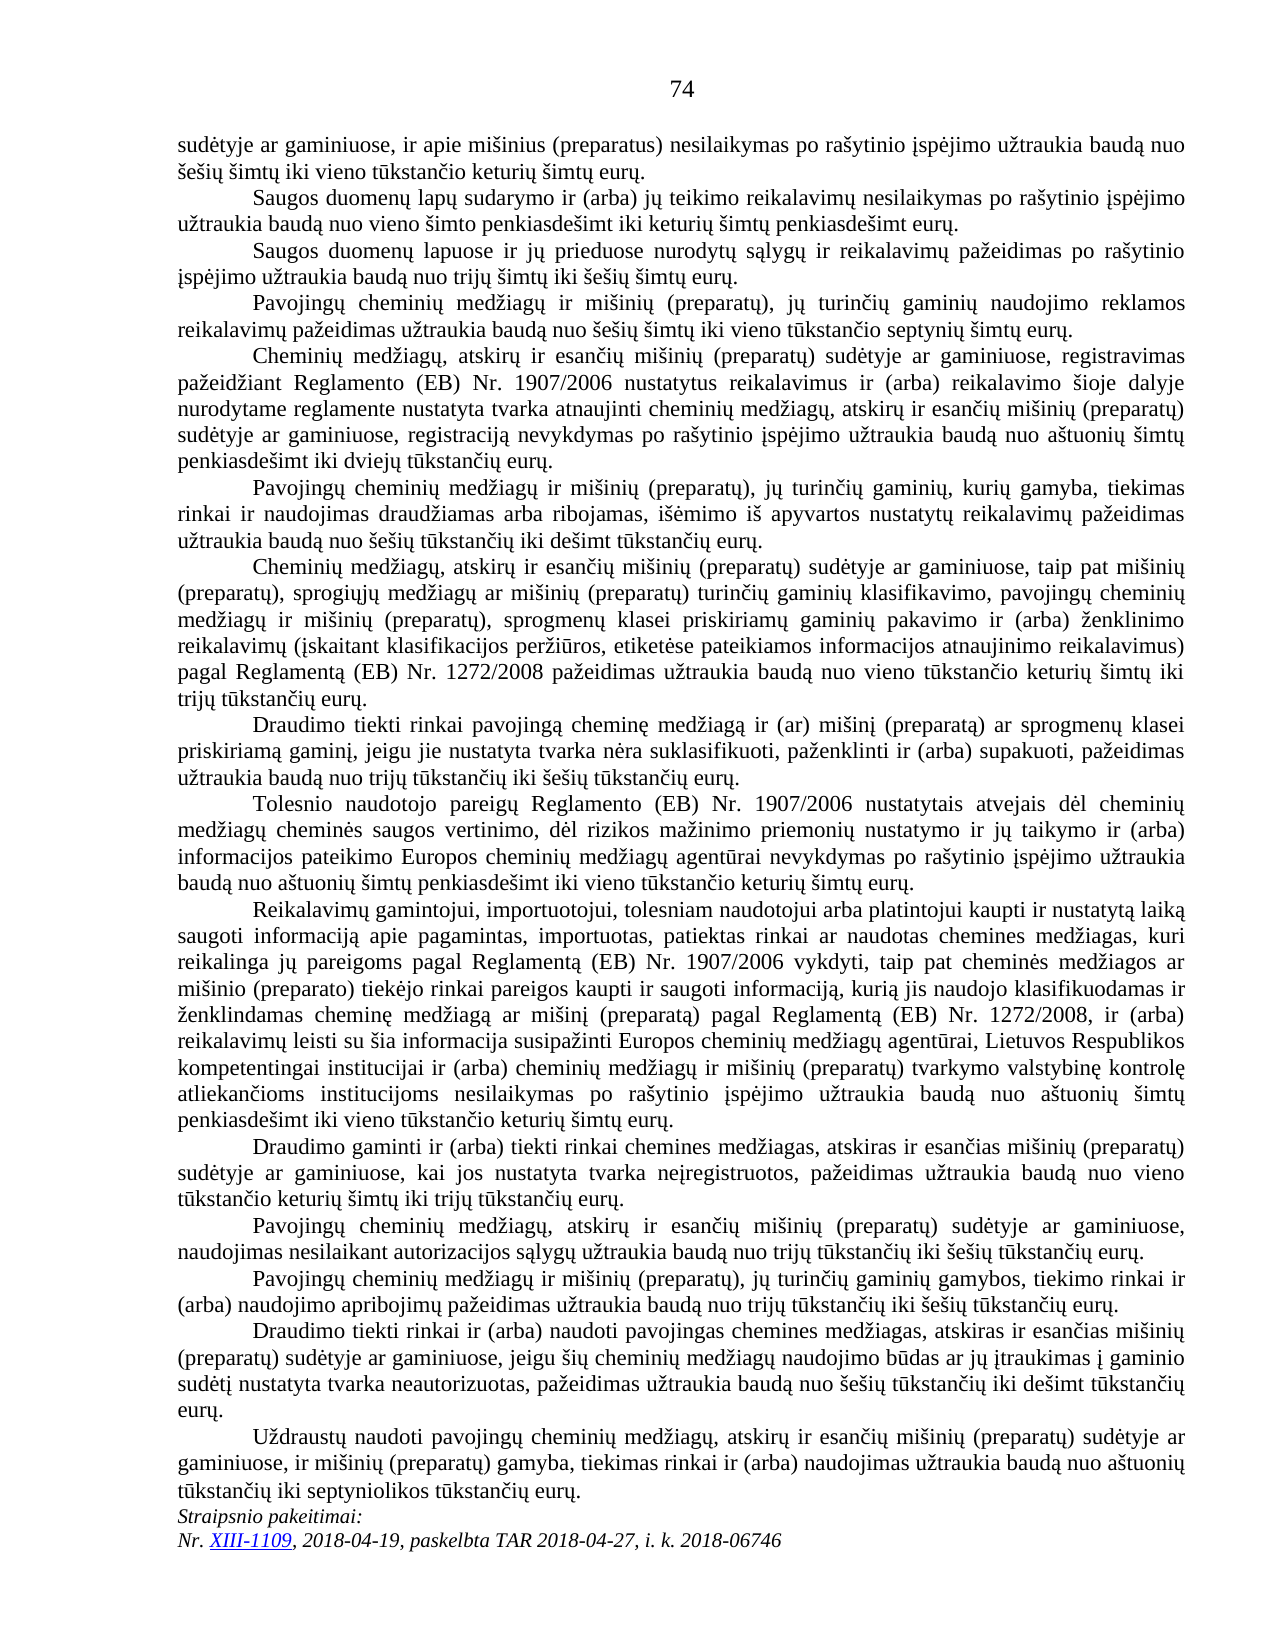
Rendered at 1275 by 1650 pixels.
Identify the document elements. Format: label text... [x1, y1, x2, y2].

text Saugos duomenų lapų sudarymo ir (arba) jų teikimo reikalavimų nesilaikymas po rašytinio įspėjimo užtraukia baudą nuo vieno šimto penkiasdešimt iki keturių šimtų penkiasdešimt eurų. [177, 184, 1186, 237]
text Reikalavimų gamintojui, importuotojui, tolesniam naudotojui arba platintojui kaupti ir nustatytą laiką saugoti informaciją apie pagamintas, importuotas, patiektas rinkai ar naudotas chemines medžiagas, kuri reikalinga jų pareigoms pagal Reglamentą (EB) Nr. 1907/2006 vykdyti, taip pat cheminės medžiagos ar mišinio (preparato) tiekėjo rinkai pareigos kaupti ir saugoti informaciją, kurią jis naudojo klasifikuodamas ir ženklindamas cheminę medžiagą ar mišinį (preparatą) pagal Reglamentą (EB) Nr. 1272/2008, ir (arba) reikalavimų leisti su šia informacija susipažinti Europos cheminių medžiagų agentūrai, Lietuvos Respublikos kompetentingai institucijai ir (arba) cheminių medžiagų ir mišinių (preparatų) tvarkymo valstybinę kontrolę atliekančioms institucijoms nesilaikymas po rašytinio įspėjimo užtraukia baudą nuo aštuonių šimtų penkiasdešimt iki vieno tūkstančio keturių šimtų eurų. [177, 896, 1186, 1133]
text Pavojingų cheminių medžiagų ir mišinių (preparatų), jų turinčių gaminių gamybos, tiekimo rinkai ir (arba) naudojimo apribojimų pažeidimas užtraukia baudą nuo trijų tūkstančių iki šešių tūkstančių eurų. [177, 1264, 1186, 1317]
text Tolesnio naudotojo pareigų Reglamento (EB) Nr. 1907/2006 nustatytais atvejais dėl cheminių medžiagų cheminės saugos vertinimo, dėl rizikos mažinimo priemonių nustatymo ir jų taikymo ir (arba) informacijos pateikimo Europos cheminių medžiagų agentūrai nevykdymas po rašytinio įspėjimo užtraukia baudą nuo aštuonių šimtų penkiasdešimt iki vieno tūkstančio keturių šimtų eurų. [177, 790, 1186, 896]
text Straipsnio pakeitimai: [177, 1504, 1186, 1528]
text Pavojingų cheminių medžiagų ir mišinių (preparatų), jų turinčių gaminių, kurių gamyba, tiekimas rinkai ir naudojimas draudžiamas arba ribojamas, išėmimo iš apyvartos nustatytų reikalavimų pažeidimas užtraukia baudą nuo šešių tūkstančių iki dešimt tūkstančių eurų. [177, 474, 1186, 553]
text Draudimo gaminti ir (arba) tiekti rinkai chemines medžiagas, atskiras ir esančias mišinių (preparatų) sudėtyje ar gaminiuose, kai jos nustatyta tvarka neįregistruotos, pažeidimas užtraukia baudą nuo vieno tūkstančio keturių šimtų iki trijų tūkstančių eurų. [177, 1133, 1186, 1212]
text Cheminių medžiagų, atskirų ir esančių mišinių (preparatų) sudėtyje ar gaminiuose, registravimas pažeidžiant Reglamento (EB) Nr. 1907/2006 nustatytus reikalavimus ir (arba) reikalavimo šioje dalyje nurodytame reglamente nustatyta tvarka atnaujinti cheminių medžiagų, atskirų ir esančių mišinių (preparatų) sudėtyje ar gaminiuose, registraciją nevykdymas po rašytinio įspėjimo užtraukia baudą nuo aštuonių šimtų penkiasdešimt iki dviejų tūkstančių eurų. [177, 342, 1186, 474]
text Uždraustų naudoti pavojingų cheminių medžiagų, atskirų ir esančių mišinių (preparatų) sudėtyje ar gaminiuose, ir mišinių (preparatų) gamyba, tiekimas rinkai ir (arba) naudojimas užtraukia baudą nuo aštuonių tūkstančių iki septyniolikos tūkstančių eurų. [177, 1423, 1186, 1504]
text Draudimo tiekti rinkai ir (arba) naudoti pavojingas chemines medžiagas, atskiras ir esančias mišinių (preparatų) sudėtyje ar gaminiuose, jeigu šių cheminių medžiagų naudojimo būdas ar jų įtraukimas į gaminio sudėtį nustatyta tvarka neautorizuotas, pažeidimas užtraukia baudą nuo šešių tūkstančių iki dešimt tūkstančių eurų. [177, 1317, 1186, 1423]
text Draudimo tiekti rinkai pavojingą cheminę medžiagą ir (ar) mišinį (preparatą) ar sprogmenų klasei priskiriamą gaminį, jeigu jie nustatyta tvarka nėra suklasifikuoti, paženklinti ir (arba) supakuoti, pažeidimas užtraukia baudą nuo trijų tūkstančių iki šešių tūkstančių eurų. [177, 711, 1186, 790]
text sudėtyje ar gaminiuose, ir apie mišinius (preparatus) nesilaikymas po rašytinio įspėjimo užtraukia baudą nuo šešių šimtų iki vieno tūkstančio keturių šimtų eurų. [177, 131, 1186, 184]
text Nr. XIII-1109, 2018-04-19, paskelbta TAR 2018-04-27, i. k. 2018-06746 [177, 1528, 1186, 1552]
text Pavojingų cheminių medžiagų, atskirų ir esančių mišinių (preparatų) sudėtyje ar gaminiuose, naudojimas nesilaikant autorizacijos sąlygų užtraukia baudą nuo trijų tūkstančių iki šešių tūkstančių eurų. [177, 1212, 1186, 1264]
text Cheminių medžiagų, atskirų ir esančių mišinių (preparatų) sudėtyje ar gaminiuose, taip pat mišinių (preparatų), sprogiųjų medžiagų ar mišinių (preparatų) turinčių gaminių klasifikavimo, pavojingų cheminių medžiagų ir mišinių (preparatų), sprogmenų klasei priskiriamų gaminių pakavimo ir (arba) ženklinimo reikalavimų (įskaitant klasifikacijos peržiūros, etiketėse pateikiamos informacijos atnaujinimo reikalavimus) pagal Reglamentą (EB) Nr. 1272/2008 pažeidimas užtraukia baudą nuo vieno tūkstančio keturių šimtų iki trijų tūkstančių eurų. [177, 553, 1186, 711]
text Saugos duomenų lapuose ir jų prieduose nurodytų sąlygų ir reikalavimų pažeidimas po rašytinio įspėjimo užtraukia baudą nuo trijų šimtų iki šešių šimtų eurų. [177, 237, 1186, 289]
text Pavojingų cheminių medžiagų ir mišinių (preparatų), jų turinčių gaminių naudojimo reklamos reikalavimų pažeidimas užtraukia baudą nuo šešių šimtų iki vieno tūkstančio septynių šimtų eurų. [177, 289, 1186, 342]
